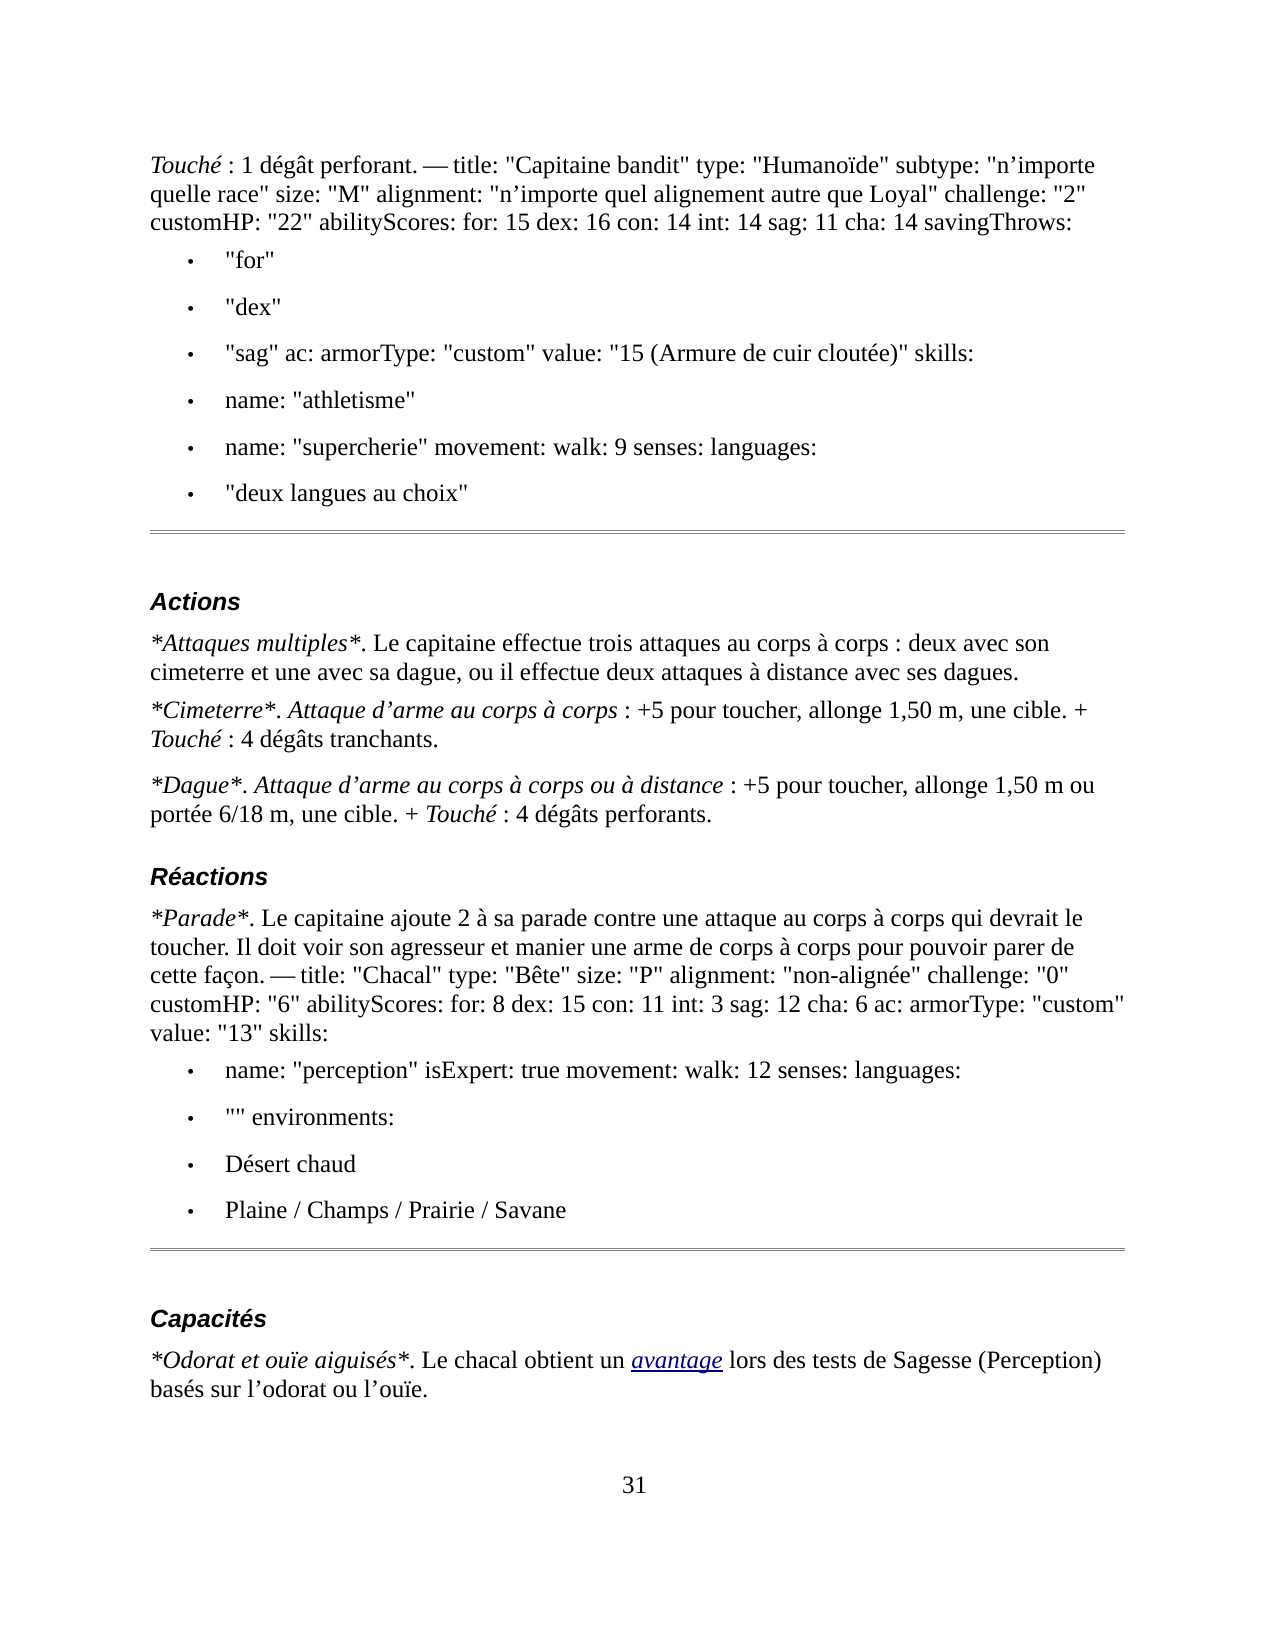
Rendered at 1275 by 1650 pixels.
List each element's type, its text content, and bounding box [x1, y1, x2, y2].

list "for" [187, 245, 1125, 274]
subtitle Capacités [150, 1304, 1125, 1333]
list name: "supercherie" movement: walk: 9 senses: languages: [187, 432, 1125, 461]
list Désert chaud [187, 1149, 1125, 1178]
text *Cimeterre*. Attaque d’arme au corps à corps : +5 pour toucher, allonge 1,50 m, une cible. + Touché : 4 dégâts tranchants. [150, 695, 1125, 752]
list "deux langues au choix" [187, 478, 1125, 507]
list Plaine / Champs / Prairie / Savane [187, 1196, 1125, 1224]
list "dex" [187, 292, 1125, 321]
text Touché : 1 dégât perforant. — title: "Capitaine bandit" type: "Humanoïde" subtype: "n’importe quelle race" size: "M" alignment: "n’importe quel alignement autre que Loyal" challenge: "2" customHP: "22" abilityScores: for: 15 dex: 16 con: 14 int: 14 sag: 11 cha: 14 savingThrows: [150, 150, 1125, 236]
subtitle Réactions [150, 862, 1125, 890]
text *Odorat et ouïe aiguisés*. Le chacal obtient un avantage lors des tests de Sagesse (Perception) basés sur l’odorat ou l’ouïe. [150, 1345, 1125, 1403]
subtitle Actions [150, 587, 1125, 616]
list name: "athletisme" [187, 385, 1125, 414]
list "" environments: [187, 1102, 1125, 1131]
text *Parade*. Le capitaine ajoute 2 à sa parade contre une attaque au corps à corps qui devrait le toucher. Il doit voir son agresseur et manier une arme de corps à corps pour pouvoir parer de cette façon. — title: "Chacal" type: "Bête" size: "P" alignment: "non-alignée" challenge: "0" customHP: "6" abilityScores: for: 8 dex: 15 con: 11 int: 3 sag: 12 cha: 6 ac: armorType: "custom" value: "13" skills: [150, 903, 1125, 1047]
text *Attaques multiples*. Le capitaine effectue trois attaques au corps à corps : deux avec son cimeterre et une avec sa dague, ou il effectue deux attaques à distance avec ses dagues. [150, 628, 1125, 686]
text *Dague*. Attaque d’arme au corps à corps ou à distance : +5 pour toucher, allonge 1,50 m ou portée 6/18 m, une cible. + Touché : 4 dégâts perforants. [150, 770, 1125, 828]
list "sag" ac: armorType: "custom" value: "15 (Armure de cuir cloutée)" skills: [187, 338, 1125, 367]
list name: "perception" isExpert: true movement: walk: 12 senses: languages: [187, 1056, 1125, 1084]
